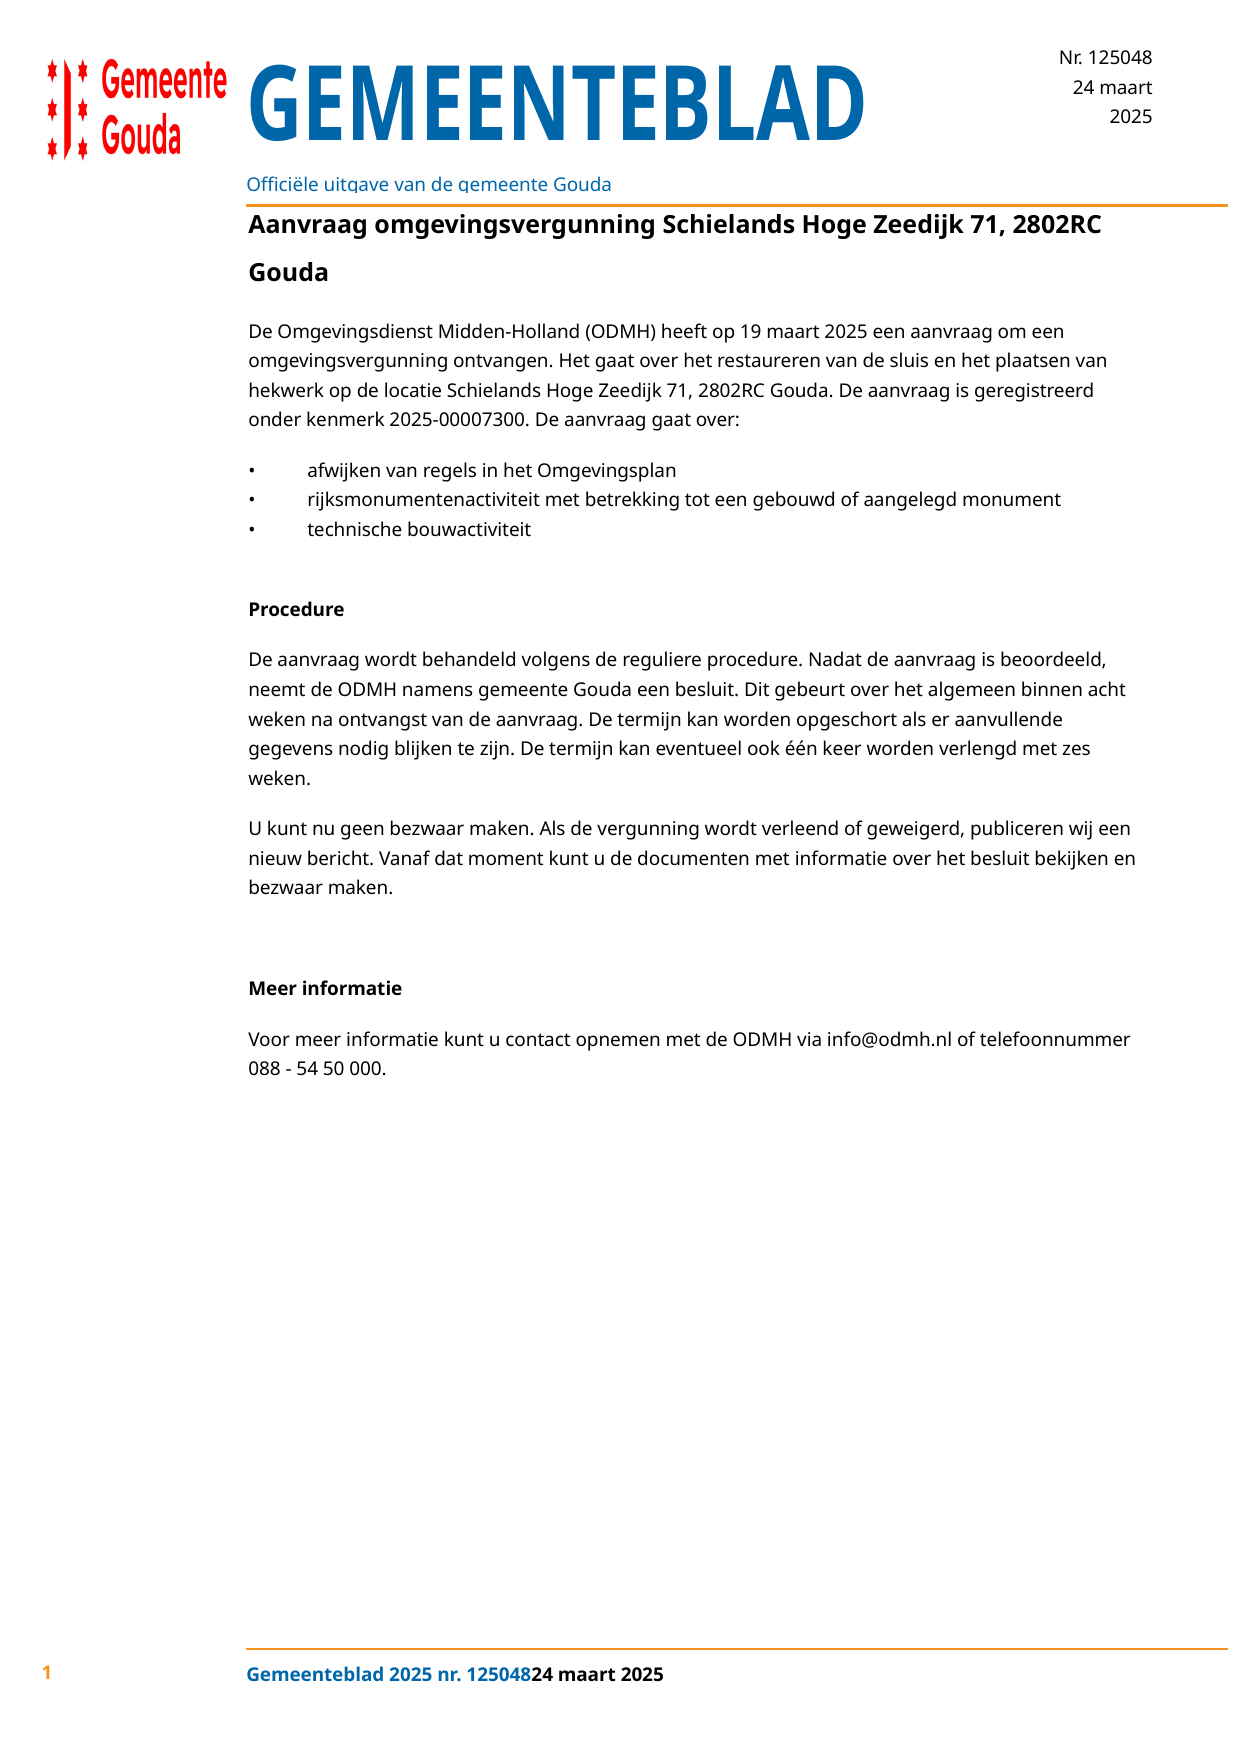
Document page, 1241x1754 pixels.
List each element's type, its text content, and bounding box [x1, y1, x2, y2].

list rijksmonumentenactiviteit met betrekking tot een gebouwd of aangelegd monument [248, 487, 1152, 512]
text Aanvraag omgevingsvergunning Schielands Hoge Zeedijk 71, 2802RC Gouda [248, 207, 1152, 288]
text Meer informatie [248, 975, 1152, 1001]
list technische bouwactiviteit [248, 516, 1152, 542]
text Procedure [248, 596, 1152, 622]
text De aanvraag wordt behandeld volgens de reguliere procedure. Nadat de aanvraag is beoordeeld, neemt de ODMH namens gemeente Gouda een besluit. Dit gebeurt over het algemeen binnen acht weken na ontvangst van de aanvraag. De termijn kan worden opgeschort als er aanvullende gegevens nodig blijken te zijn. De termijn kan eventueel ook één keer worden verlengd met zes weken. [248, 647, 1152, 791]
text De Omgevingsdienst Midden-Holland (ODMH) heeft op 19 maart 2025 een aanvraag om een omgevingsvergunning ontvangen. Het gaat over het restaureren van de sluis en het plaatsen van hekwerk op de locatie Schielands Hoge Zeedijk 71, 2802RC Gouda. De aanvraag is geregistreerd onder kenmerk 2025-00007300. De aanvraag gaat over: [248, 318, 1152, 432]
picture [41, 47, 231, 172]
text Voor meer informatie kunt u contact opnemen met de ODMH via info@odmh.nl of telefoonnummer 088 - 54 50 000. [248, 1026, 1152, 1081]
text U kunt nu geen bezwaar maken. Als de vergunning wordt verleend of geweigerd, publiceren wij een nieuw bericht. Vanaf dat moment kunt u de documenten met informatie over het besluit bekijken en bezwaar maken. [248, 815, 1152, 900]
list afwijken van regels in het Omgevingsplan [248, 457, 1152, 483]
